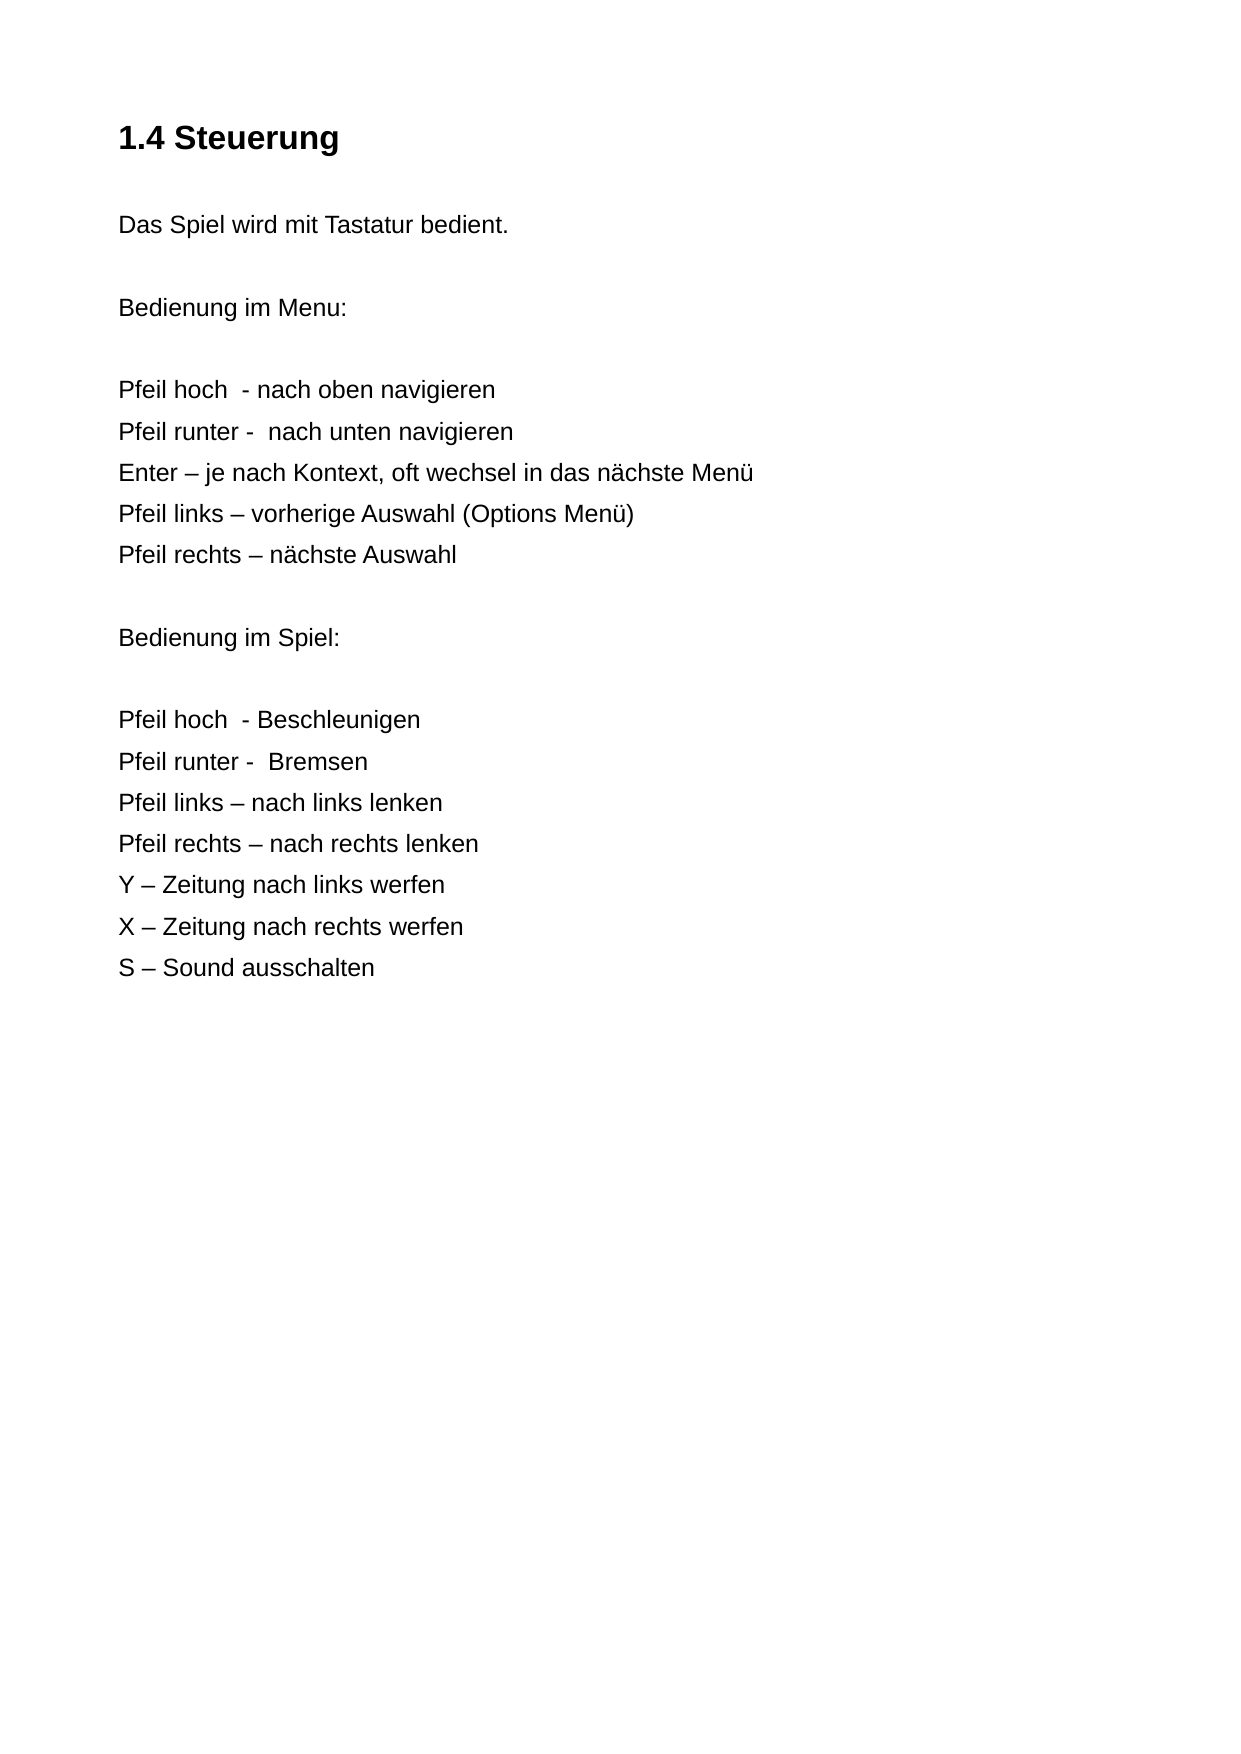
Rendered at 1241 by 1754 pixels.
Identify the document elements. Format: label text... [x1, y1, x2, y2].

text Das Spiel wird mit Tastatur bedient. [118, 211, 1122, 239]
text Bedienung im Menu: [118, 293, 1122, 322]
text Pfeil links – nach links lenken [118, 788, 1122, 817]
text Pfeil runter - nach unten navigieren [118, 417, 1122, 446]
text X – Zeitung nach rechts werfen [118, 912, 1122, 941]
text Y – Zeitung nach links werfen [118, 871, 1122, 899]
text S – Sound ausschalten [118, 953, 1122, 982]
text Enter – je nach Kontext, oft wechsel in das nächste Menü [118, 458, 1122, 487]
text Pfeil links – vorherige Auswahl (Options Menü) [118, 499, 1122, 528]
text Pfeil rechts – nach rechts lenken [118, 829, 1122, 858]
text Pfeil runter - Bremsen [118, 747, 1122, 776]
text Pfeil rechts – nächste Auswahl [118, 541, 1122, 569]
text Pfeil hoch - nach oben navigieren [118, 376, 1122, 404]
text Pfeil hoch - Beschleunigen [118, 706, 1122, 734]
subtitle 1.4 Steuerung [118, 118, 1122, 157]
text Bedienung im Spiel: [118, 623, 1122, 652]
